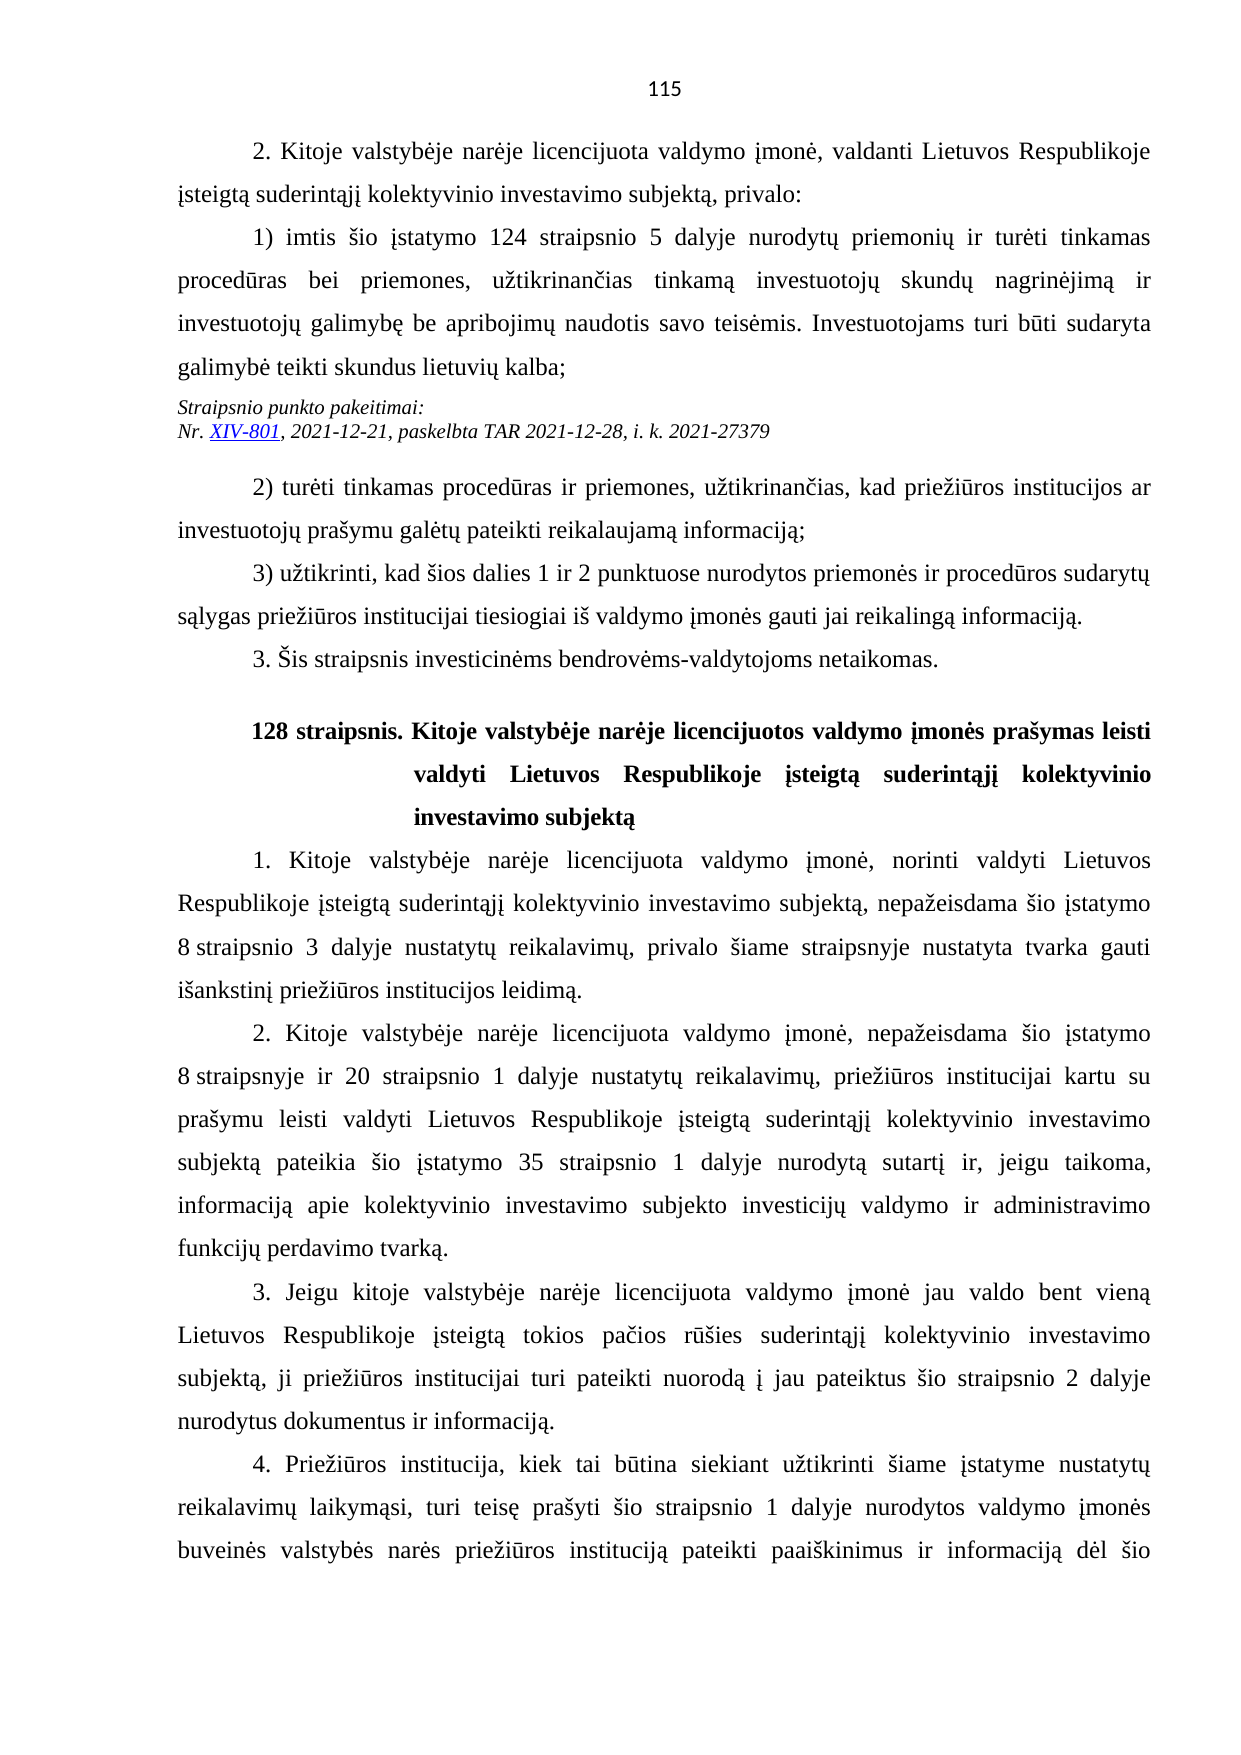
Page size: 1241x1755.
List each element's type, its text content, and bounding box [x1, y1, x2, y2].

text Nr. XIV-801, 2021-12-21, paskelbta TAR 2021-12-28, i. k. 2021-27379 [177, 419, 1152, 443]
text 1. Kitoje valstybėje narėje licencijuota valdymo įmonė, norinti valdyti Lietuvos Respublikoje įsteigtą suderintąjį kolektyvinio investavimo subjektą, nepažeisdama šio įstatymo 8 straipsnio 3 dalyje nustatytų reikalavimų, privalo šiame straipsnyje nustatyta tvarka gauti išankstinį priežiūros institucijos leidimą. [177, 845, 1152, 1003]
text Straipsnio punkto pakeitimai: [177, 395, 1152, 419]
text 3. Jeigu kitoje valstybėje narėje licencijuota valdymo įmonė jau valdo bent vieną Lietuvos Respublikoje įsteigtą tokios pačios rūšies suderintąjį kolektyvinio investavimo subjektą, ji priežiūros institucijai turi pateikti nuorodą į jau pateiktus šio straipsnio 2 dalyje nurodytus dokumentus ir informaciją. [177, 1277, 1152, 1435]
text 2) turėti tinkamas procedūras ir priemones, užtikrinančias, kad priežiūros institucijos ar investuotojų prašymu galėtų pateikti reikalaujamą informaciją; [177, 472, 1152, 543]
text 1) imtis šio įstatymo 124 straipsnio 5 dalyje nurodytų priemonių ir turėti tinkamas procedūras bei priemones, užtikrinančias tinkamą investuotojų skundų nagrinėjimą ir investuotojų galimybę be apribojimų naudotis savo teisėmis. Investuotojams turi būti sudaryta galimybė teikti skundus lietuvių kalba; [177, 222, 1152, 380]
text 4. Priežiūros institucija, kiek tai būtina siekiant užtikrinti šiame įstatyme nustatytų reikalavimų laikymąsi, turi teisę prašyti šio straipsnio 1 dalyje nurodytos valdymo įmonės buveinės valstybės narės priežiūros instituciją pateikti paaiškinimus ir informaciją dėl šio [177, 1449, 1152, 1564]
text 2. Kitoje valstybėje narėje licencijuota valdymo įmonė, nepažeisdama šio įstatymo 8 straipsnyje ir 20 straipsnio 1 dalyje nustatytų reikalavimų, priežiūros institucijai kartu su prašymu leisti valdyti Lietuvos Respublikoje įsteigtą suderintąjį kolektyvinio investavimo subjektą pateikia šio įstatymo 35 straipsnio 1 dalyje nurodytą sutartį ir, jeigu taikoma, informaciją apie kolektyvinio investavimo subjekto investicijų valdymo ir administravimo funkcijų perdavimo tvarką. [177, 1018, 1152, 1262]
text 3. Šis straipsnis investicinėms bendrovėms-valdytojoms netaikomas. [177, 644, 1152, 673]
text 128 straipsnis. Kitoje valstybėje narėje licencijuotos valdymo įmonės prašymas leisti valdyti Lietuvos Respublikoje įsteigtą suderintąjį kolektyvinio investavimo subjektą [251, 716, 1152, 831]
text 3) užtikrinti, kad šios dalies 1 ir 2 punktuose nurodytos priemonės ir procedūros sudarytų sąlygas priežiūros institucijai tiesiogiai iš valdymo įmonės gauti jai reikalingą informaciją. [177, 558, 1152, 630]
text 2. Kitoje valstybėje narėje licencijuota valdymo įmonė, valdanti Lietuvos Respublikoje įsteigtą suderintąjį kolektyvinio investavimo subjektą, privalo: [177, 136, 1152, 208]
